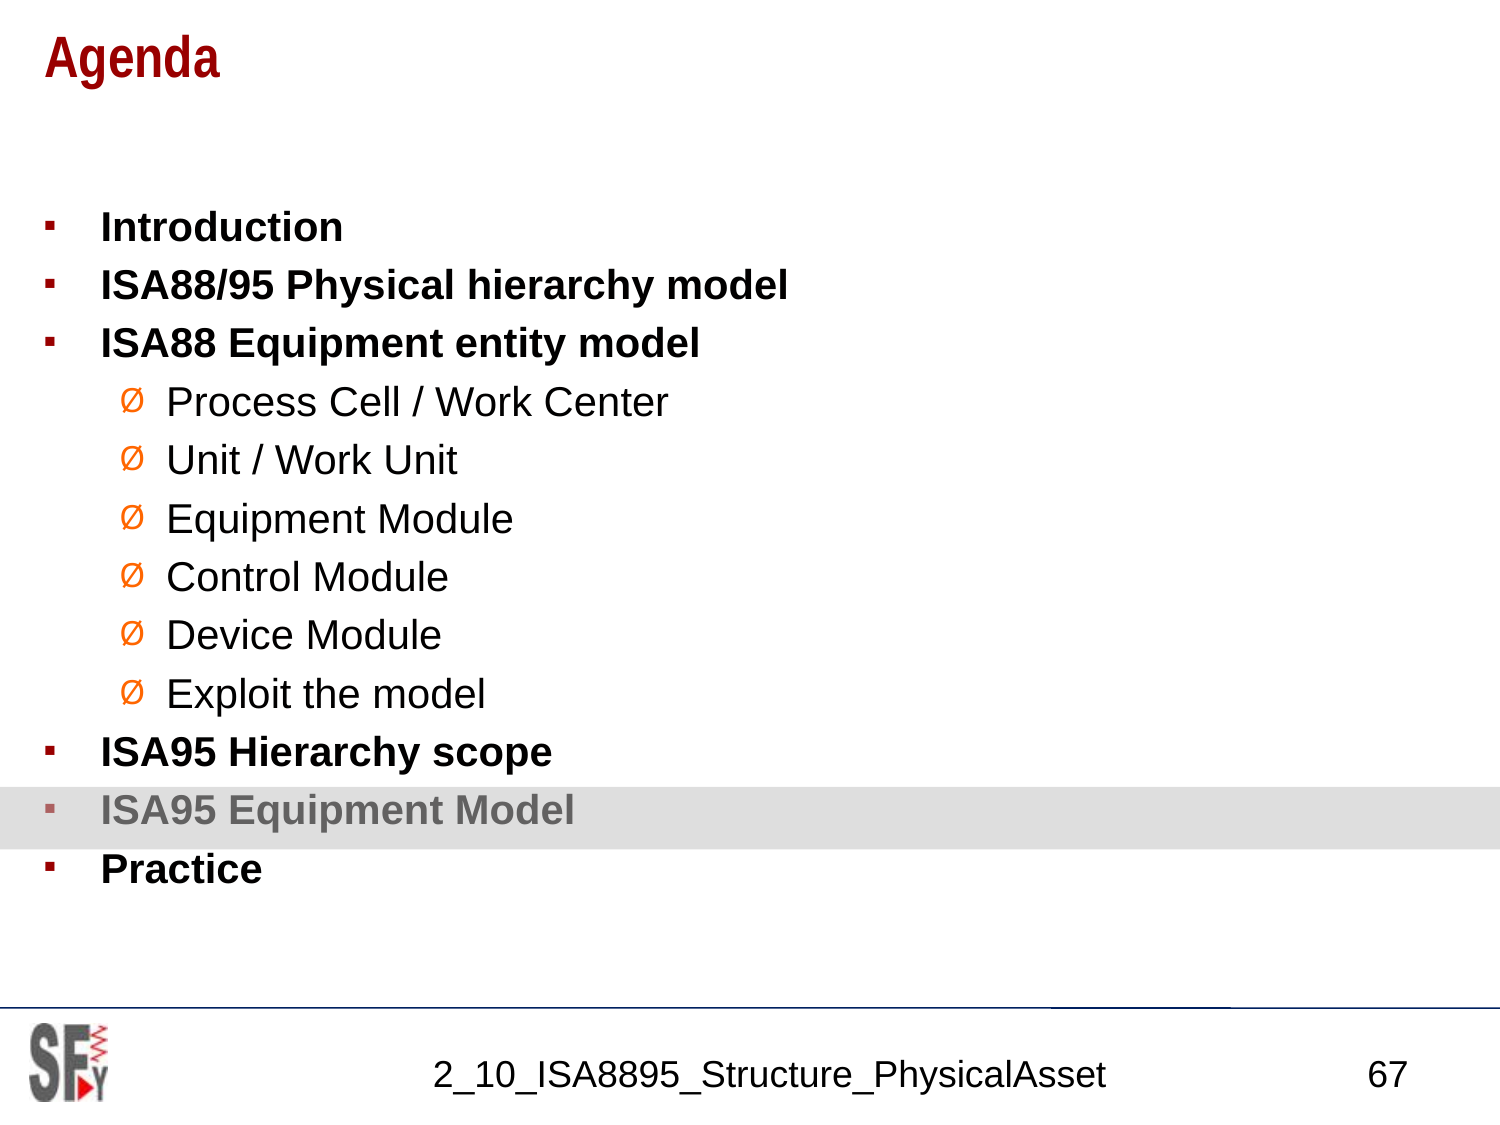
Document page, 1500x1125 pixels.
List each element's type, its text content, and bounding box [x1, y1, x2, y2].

text_box [0, 786, 1500, 850]
slide_number [1352, 1034, 1490, 1103]
title Agenda [29, 12, 1471, 138]
list Introduction ISA88/95 Physical hierarchy model ISA88 Equipment entity model Process Cell / Work Center Unit / Work Unit Equipment Module Control Module Device Module Exploit the model ISA95 Hierarchy scope ISA95 Equipment Model Practice [29, 184, 1471, 786]
footer 2_10_ISA8895_Structure_PhysicalAsset [417, 1034, 1352, 1103]
list Introduction ISA88/95 Physical hierarchy model ISA88 Equipment entity model Process Cell / Work Center Unit / Work Unit Equipment Module Control Module Device Module Exploit the model ISA95 Hierarchy scope ISA95 Equipment Model Practice [29, 850, 1471, 988]
picture [29, 1023, 108, 1102]
